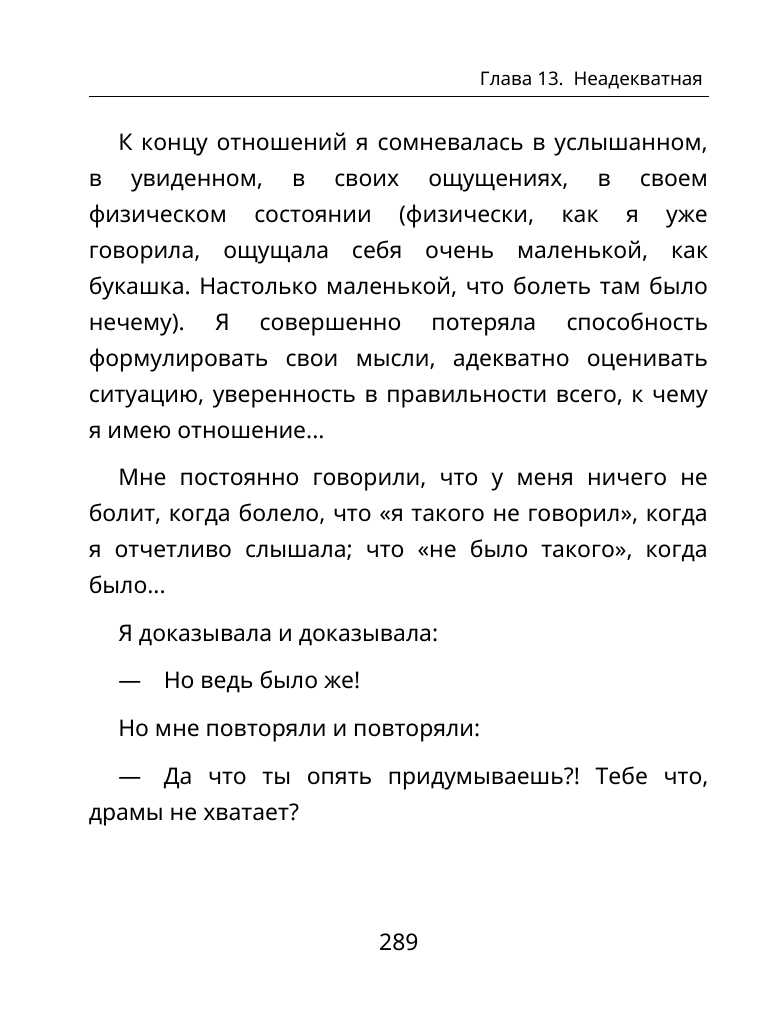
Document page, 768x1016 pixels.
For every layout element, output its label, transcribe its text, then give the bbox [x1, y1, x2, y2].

text Я доказывала и доказывала: [88, 617, 709, 648]
list Да что ты опять придумываешь?! Тебе что, драмы не хватает? [88, 760, 709, 827]
text Но мне повторяли и повторяли: [88, 712, 709, 743]
list Но ведь было же! [88, 664, 709, 696]
text К концу отношений я сомневалась в услышанном, в увиденном, в своих ощущениях, в своем физическом состоянии (физически, как я уже говорила, ощущала себя очень маленькой, как букашка. Настолько маленькой, что болеть там было нечему). Я совершенно потеряла способность формулировать свои мысли, адекватно оценивать ситуацию, уверенность в правильности всего, к чему я имею отношение... [88, 126, 709, 445]
text Мне постоянно говорили, что у меня ничего не болит, когда болело, что «я такого не говорил», когда я отчетливо слышала; что «не было такого», когда было... [88, 461, 709, 600]
